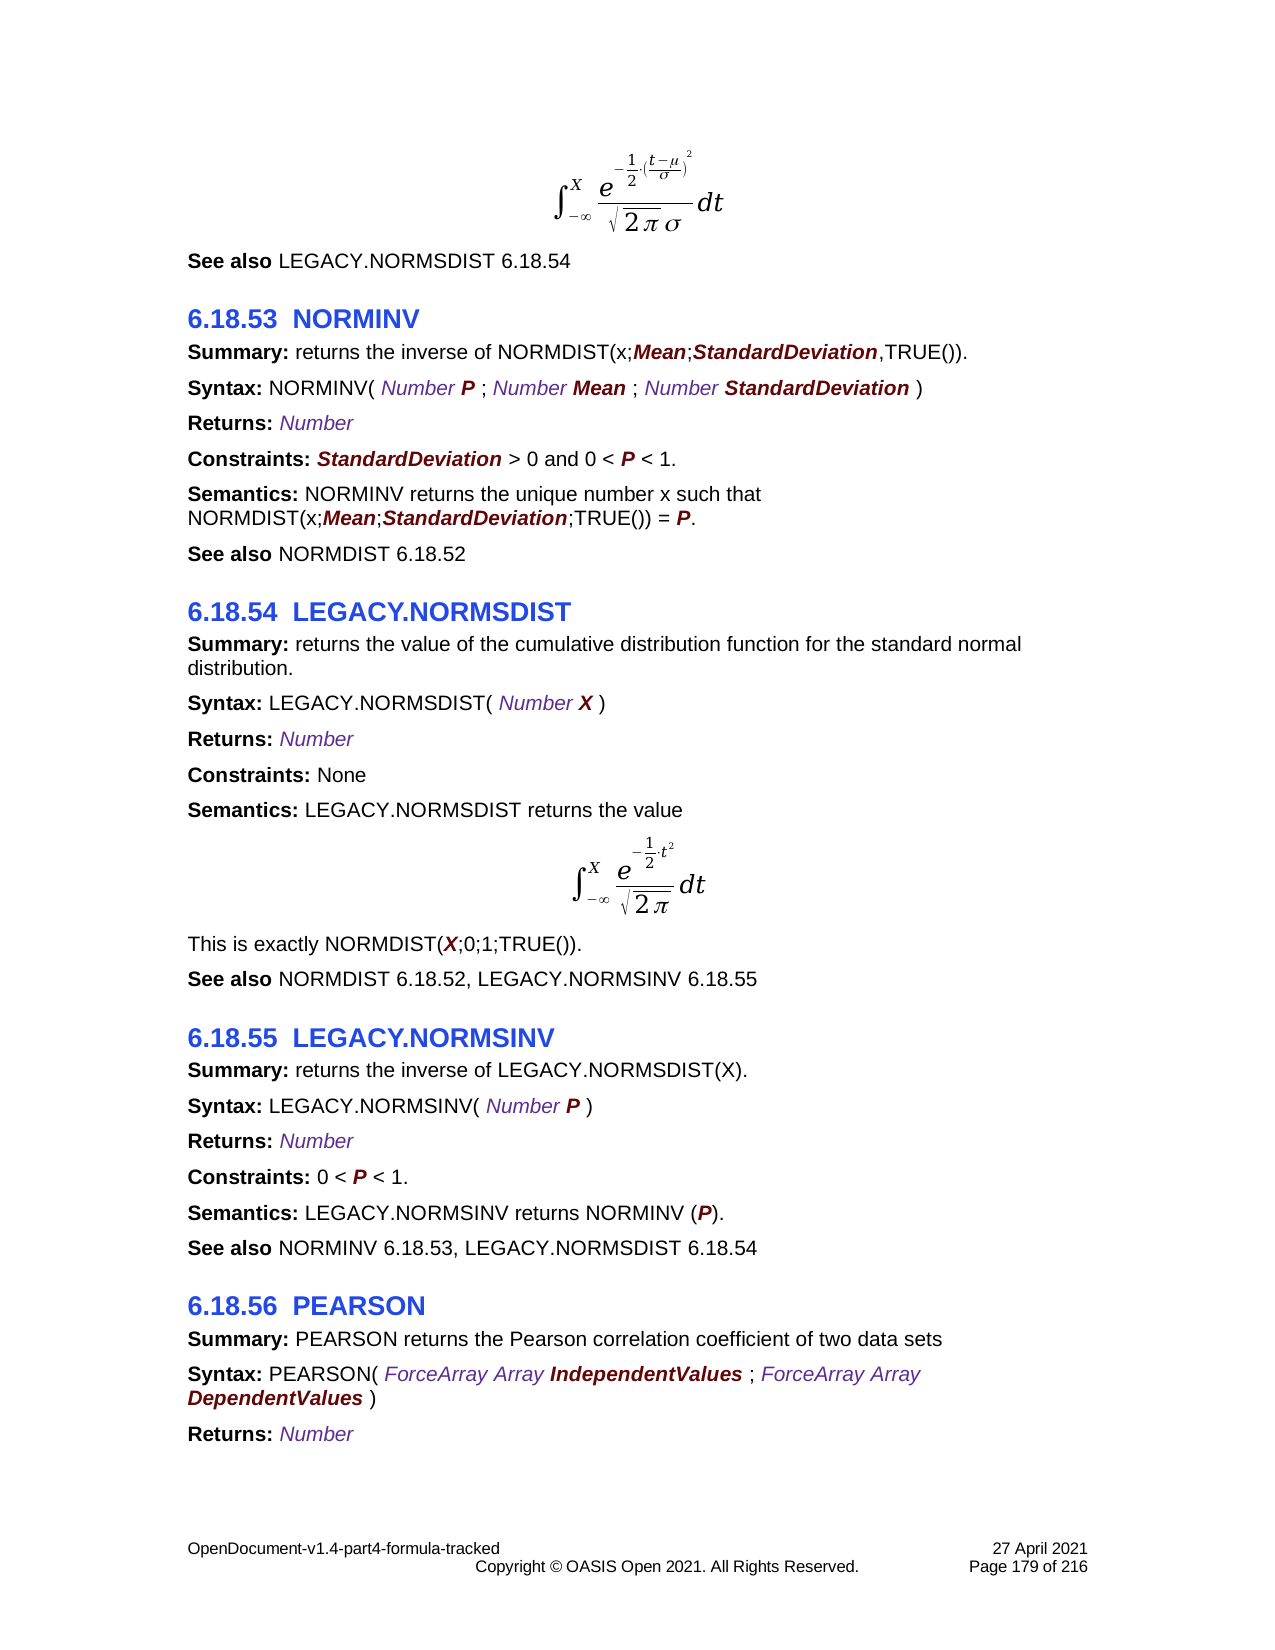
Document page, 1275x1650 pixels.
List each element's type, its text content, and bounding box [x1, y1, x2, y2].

text Constraints: None [187, 763, 1088, 787]
text Returns: Number [187, 412, 1088, 435]
text Semantics: LEGACY.NORMSDIST returns the value [187, 799, 1088, 822]
text Returns: Number [187, 727, 1088, 751]
subtitle PEARSON [187, 1291, 1088, 1321]
text Returns: Number [187, 1130, 1088, 1153]
text Syntax: PEARSON( ForceArray Array IndependentValues ; ForceArray Array DependentValues ) [187, 1363, 1088, 1410]
subtitle NORMINV [187, 304, 1088, 334]
text Summary: returns the inverse of LEGACY.NORMSDIST(X). [187, 1058, 1088, 1082]
text Summary: returns the inverse of NORMDIST(x;Mean;StandardDeviation,TRUE()). [187, 340, 1088, 364]
text See also NORMDIST 6.18.52 [187, 542, 1088, 566]
text Syntax: LEGACY.NORMSINV( Number P ) [187, 1094, 1088, 1118]
text Summary: returns the value of the cumulative distribution function for the standard normal distribution. [187, 633, 1088, 680]
text Syntax: LEGACY.NORMSDIST( Number X ) [187, 692, 1088, 715]
text See also NORMDIST 6.18.52, LEGACY.NORMSINV 6.18.55 [187, 968, 1088, 991]
text Syntax: NORMINV( Number P ; Number Mean ; Number StandardDeviation ) [187, 376, 1088, 399]
text Returns: Number [187, 1422, 1088, 1446]
text Summary: PEARSON returns the Pearson correlation coefficient of two data sets [187, 1327, 1088, 1351]
text Constraints: StandardDeviation > 0 and 0 < P < 1. [187, 447, 1088, 471]
text Constraints: 0 < P < 1. [187, 1165, 1088, 1189]
text See also NORMINV 6.18.53, LEGACY.NORMSDIST 6.18.54 [187, 1237, 1088, 1260]
subtitle LEGACY.NORMSDIST [187, 597, 1088, 627]
text This is exactly NORMDIST(X;0;1;TRUE()). [187, 932, 1088, 956]
text Semantics: NORMINV returns the unique number x such that NORMDIST(x;Mean;StandardDeviation;TRUE()) = P. [187, 483, 1088, 530]
subtitle LEGACY.NORMSINV [187, 1022, 1088, 1052]
text Semantics: LEGACY.NORMSINV returns NORMINV (P). [187, 1201, 1088, 1224]
text See also LEGACY.NORMSDIST 6.18.54 [187, 250, 1088, 273]
